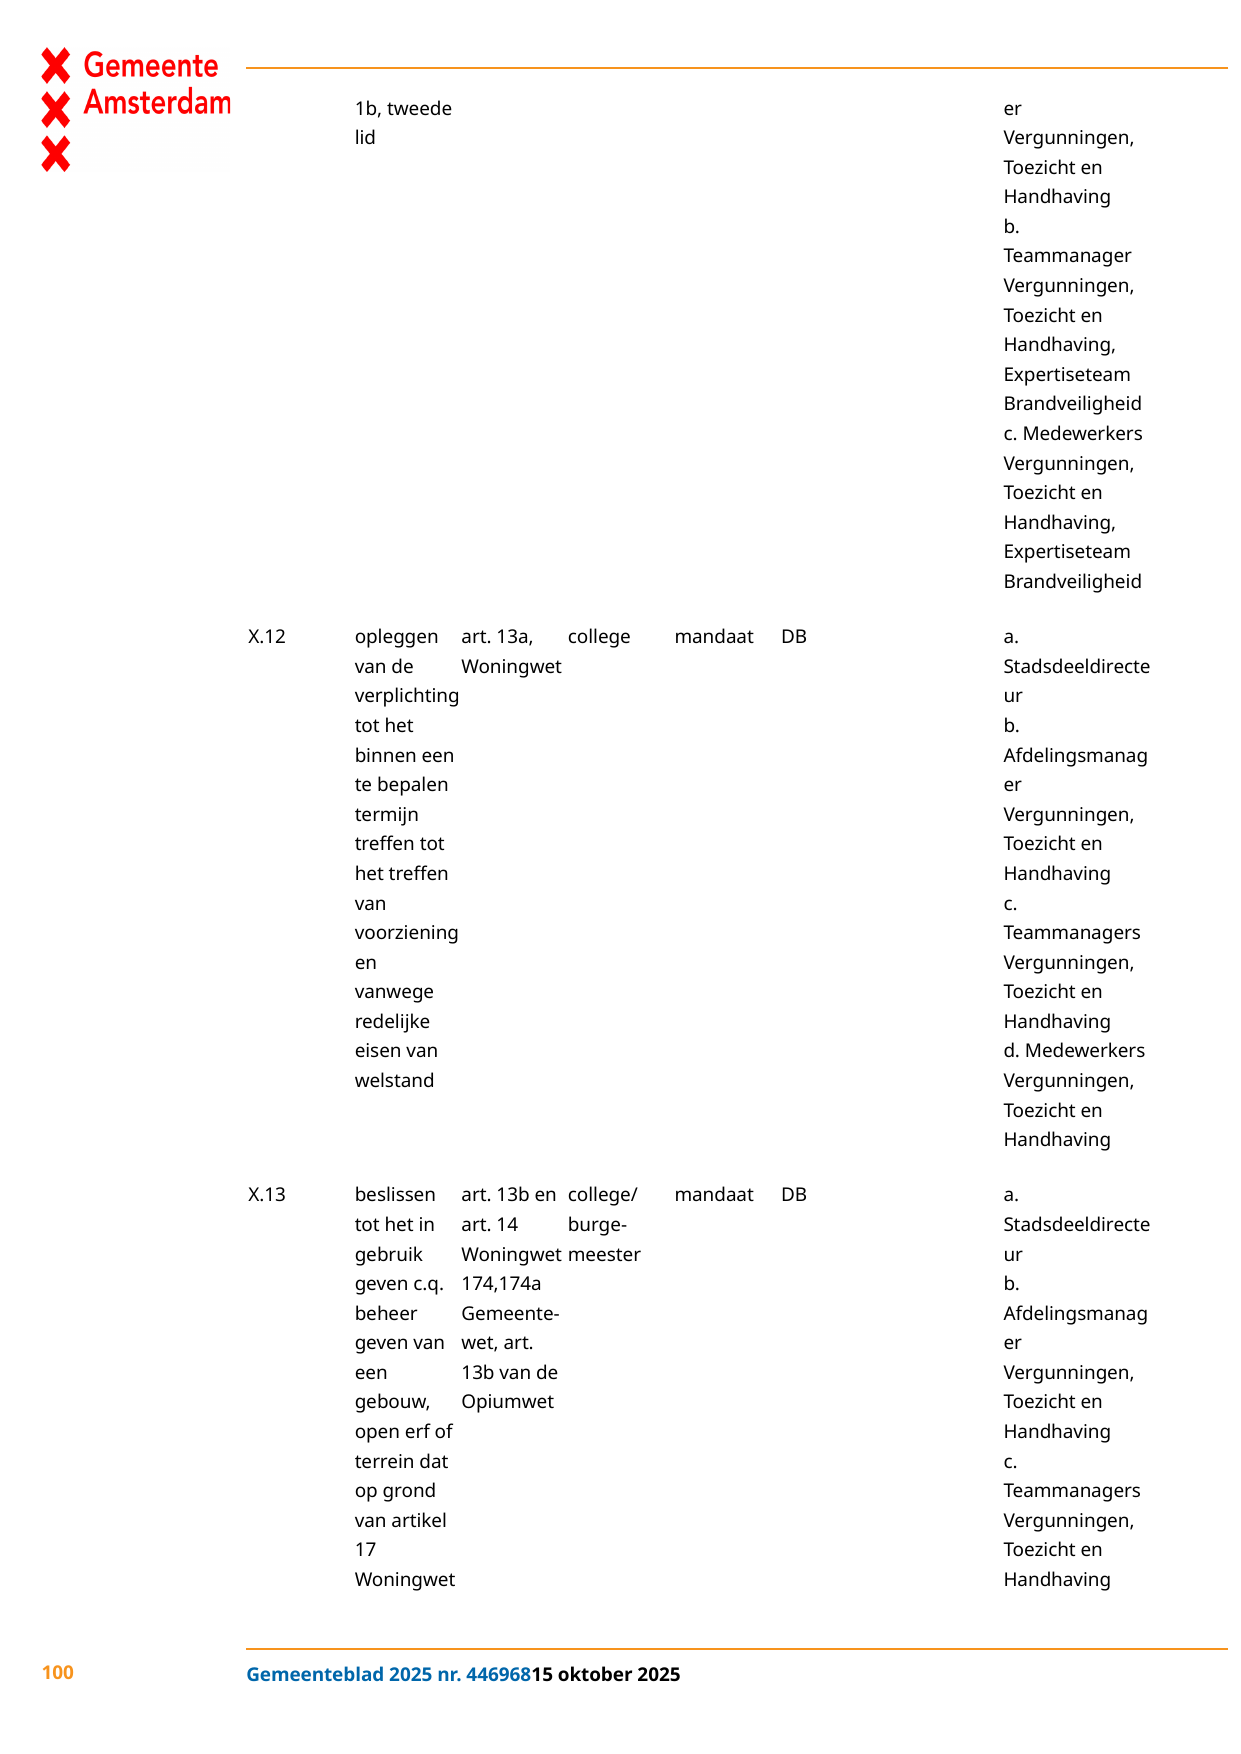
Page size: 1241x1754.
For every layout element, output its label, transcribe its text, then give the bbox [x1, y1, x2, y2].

table_cell X.13 [248, 1152, 354, 1592]
table_cell [248, 95, 354, 594]
table_cell mandaat [674, 1152, 781, 1592]
table_cell [674, 95, 781, 594]
table_cell [888, 594, 1003, 1152]
table_cell [781, 95, 887, 594]
table_cell X.12 [248, 594, 354, 1152]
picture [41, 47, 231, 172]
table_cell mandaat [674, 594, 781, 1152]
table_cell beslissen tot het in gebruik geven c.q. beheer geven van een gebouw, open erf of terrein dat op grond van artikel 17 Woningwet [355, 1152, 461, 1592]
table_cell [568, 95, 674, 594]
table_cell a. Stadsdeeldirecteur b. Afdelingsmanager Vergunningen, Toezicht en Handhaving c. Teammanagers Vergunningen, Toezicht en Handhaving d. Medewerkers Vergunningen, Toezicht en Handhaving [1003, 594, 1152, 1152]
table_cell college/ burge-meester [568, 1152, 674, 1592]
table_cell DB [781, 594, 887, 1152]
table_cell [888, 1152, 1003, 1592]
table_cell DB [781, 1152, 887, 1592]
table_cell a. Stadsdeeldirecteur b. Afdelingsmanager Vergunningen, Toezicht en Handhaving c. Teammanagers Vergunningen, Toezicht en Handhaving [1003, 1152, 1152, 1592]
table_cell art. 13b en art. 14 Woningwet 174,174a Gemeente-wet, art. 13b van de Opiumwet [461, 1152, 568, 1592]
table_cell [461, 95, 568, 594]
table_cell opleggen van de verplichting tot het binnen een te bepalen termijn treffen tot het treffen van voorzieningen vanwege redelijke eisen van welstand [355, 594, 461, 1152]
table_cell [888, 95, 1003, 594]
table_cell art. 13a, Woningwet [461, 594, 568, 1152]
table_cell college [568, 594, 674, 1152]
table_cell er Vergunningen, Toezicht en Handhaving b. Teammanager Vergunningen, Toezicht en Handhaving, Expertiseteam Brandveiligheid c. Medewerkers Vergunningen, Toezicht en Handhaving, Expertiseteam Brandveiligheid [1003, 95, 1152, 594]
table_cell 1b, tweede lid [355, 95, 461, 594]
